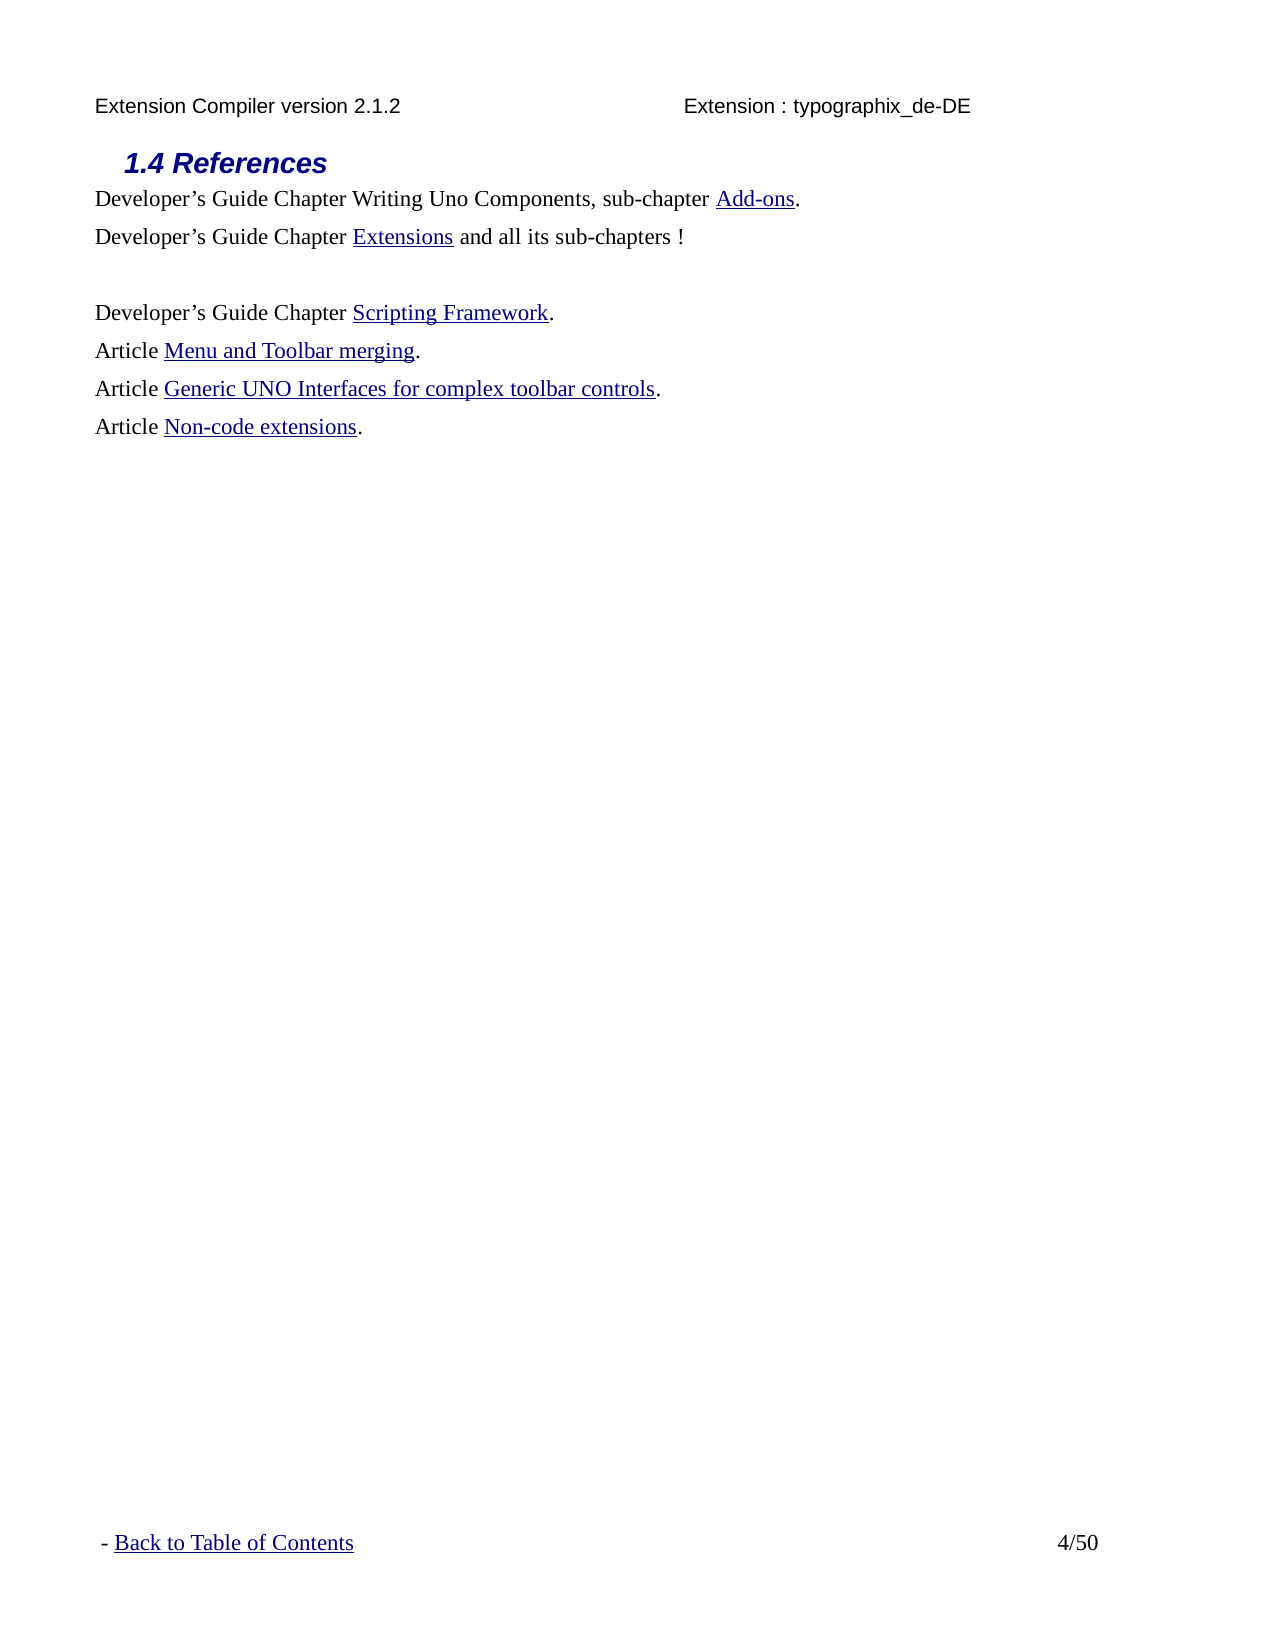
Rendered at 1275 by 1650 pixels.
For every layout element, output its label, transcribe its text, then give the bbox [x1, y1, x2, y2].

text Article Generic UNO Interfaces for complex toolbar controls. [94, 376, 1181, 402]
text Developer’s Guide Chapter Scripting Framework. [94, 300, 1181, 326]
subtitle References [124, 147, 1181, 180]
text Article Non-code extensions. [94, 414, 1181, 439]
text Developer’s Guide Chapter Writing Uno Components, sub-chapter Add-ons. [94, 186, 1181, 211]
text Article Menu and Toolbar merging. [94, 338, 1181, 363]
text Developer’s Guide Chapter Extensions and all its sub-chapters ! [94, 224, 1181, 249]
